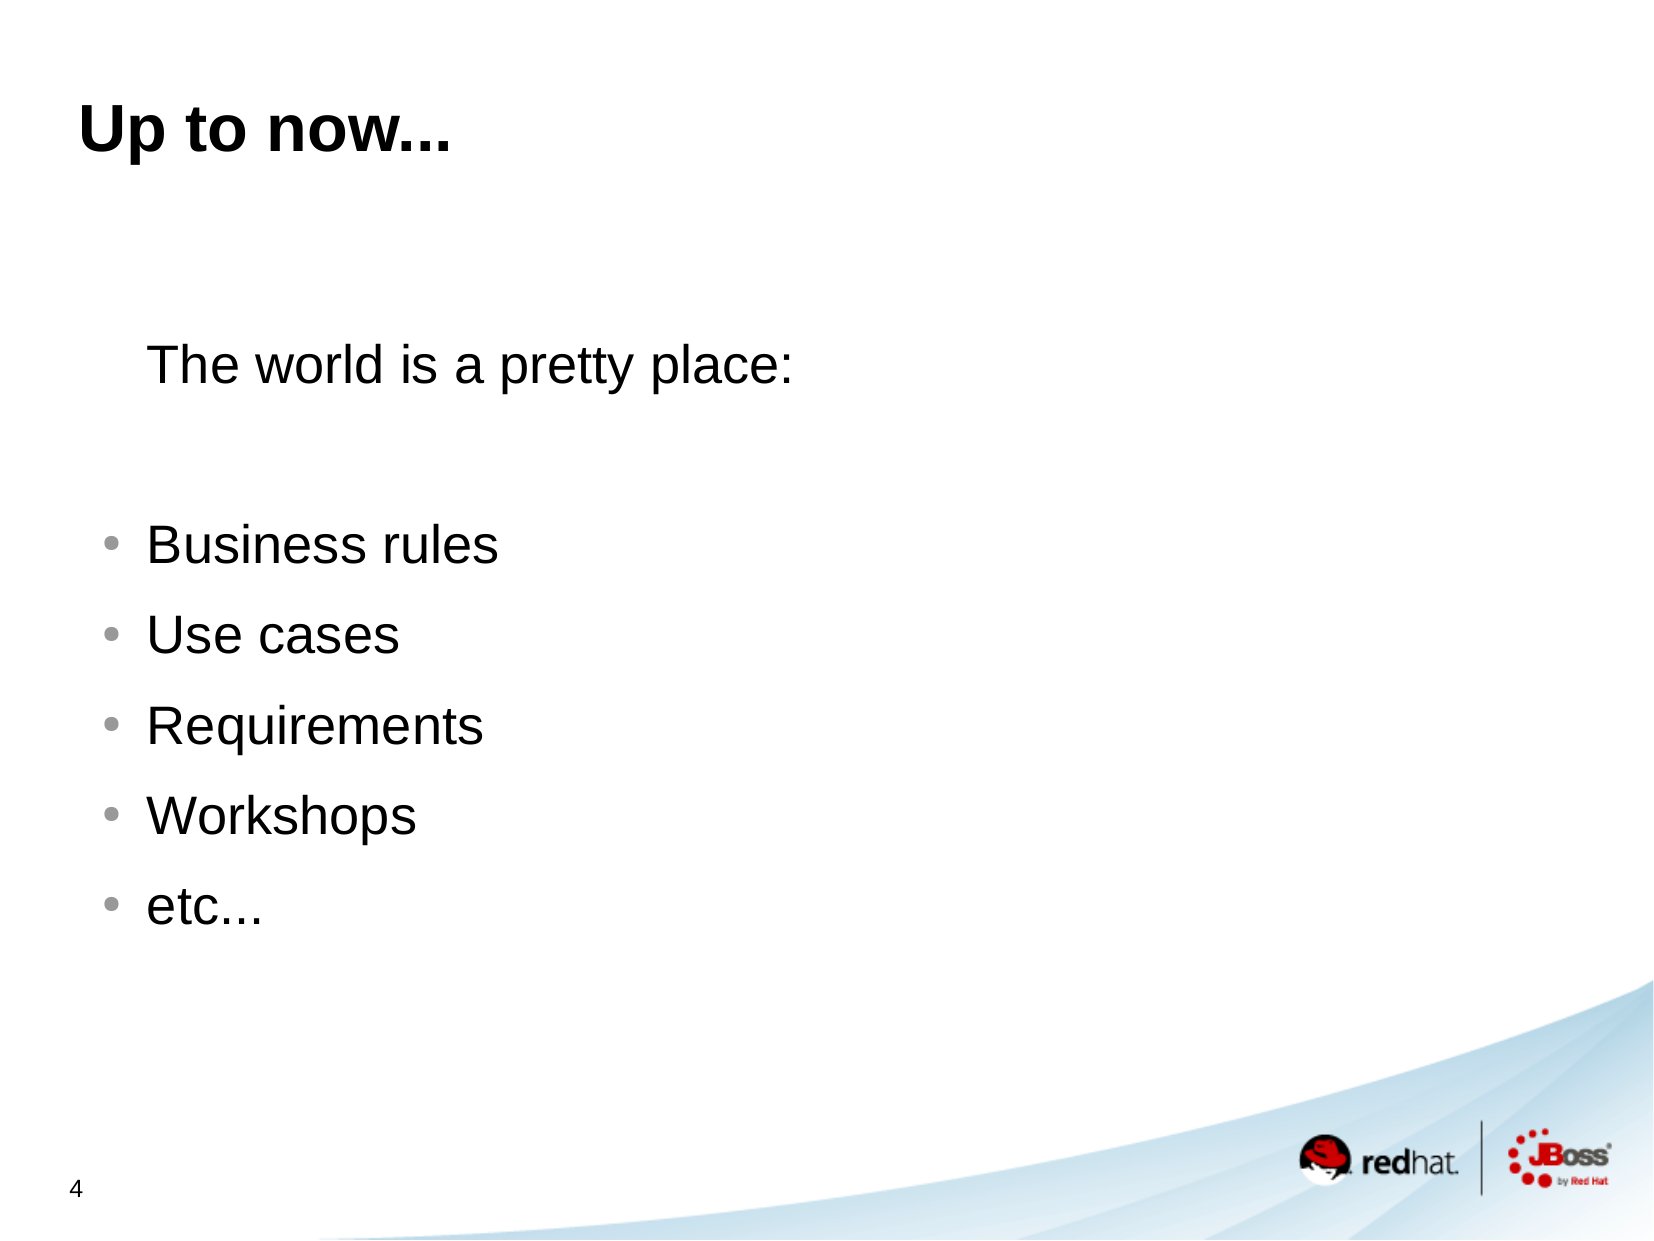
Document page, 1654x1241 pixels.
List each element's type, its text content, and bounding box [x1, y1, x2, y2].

list The world is a pretty place: Business rules Use cases Requirements Workshops etc... [86, 244, 1576, 1039]
picture [0, 0, 1654, 1240]
title Up to now... [78, 80, 1491, 177]
